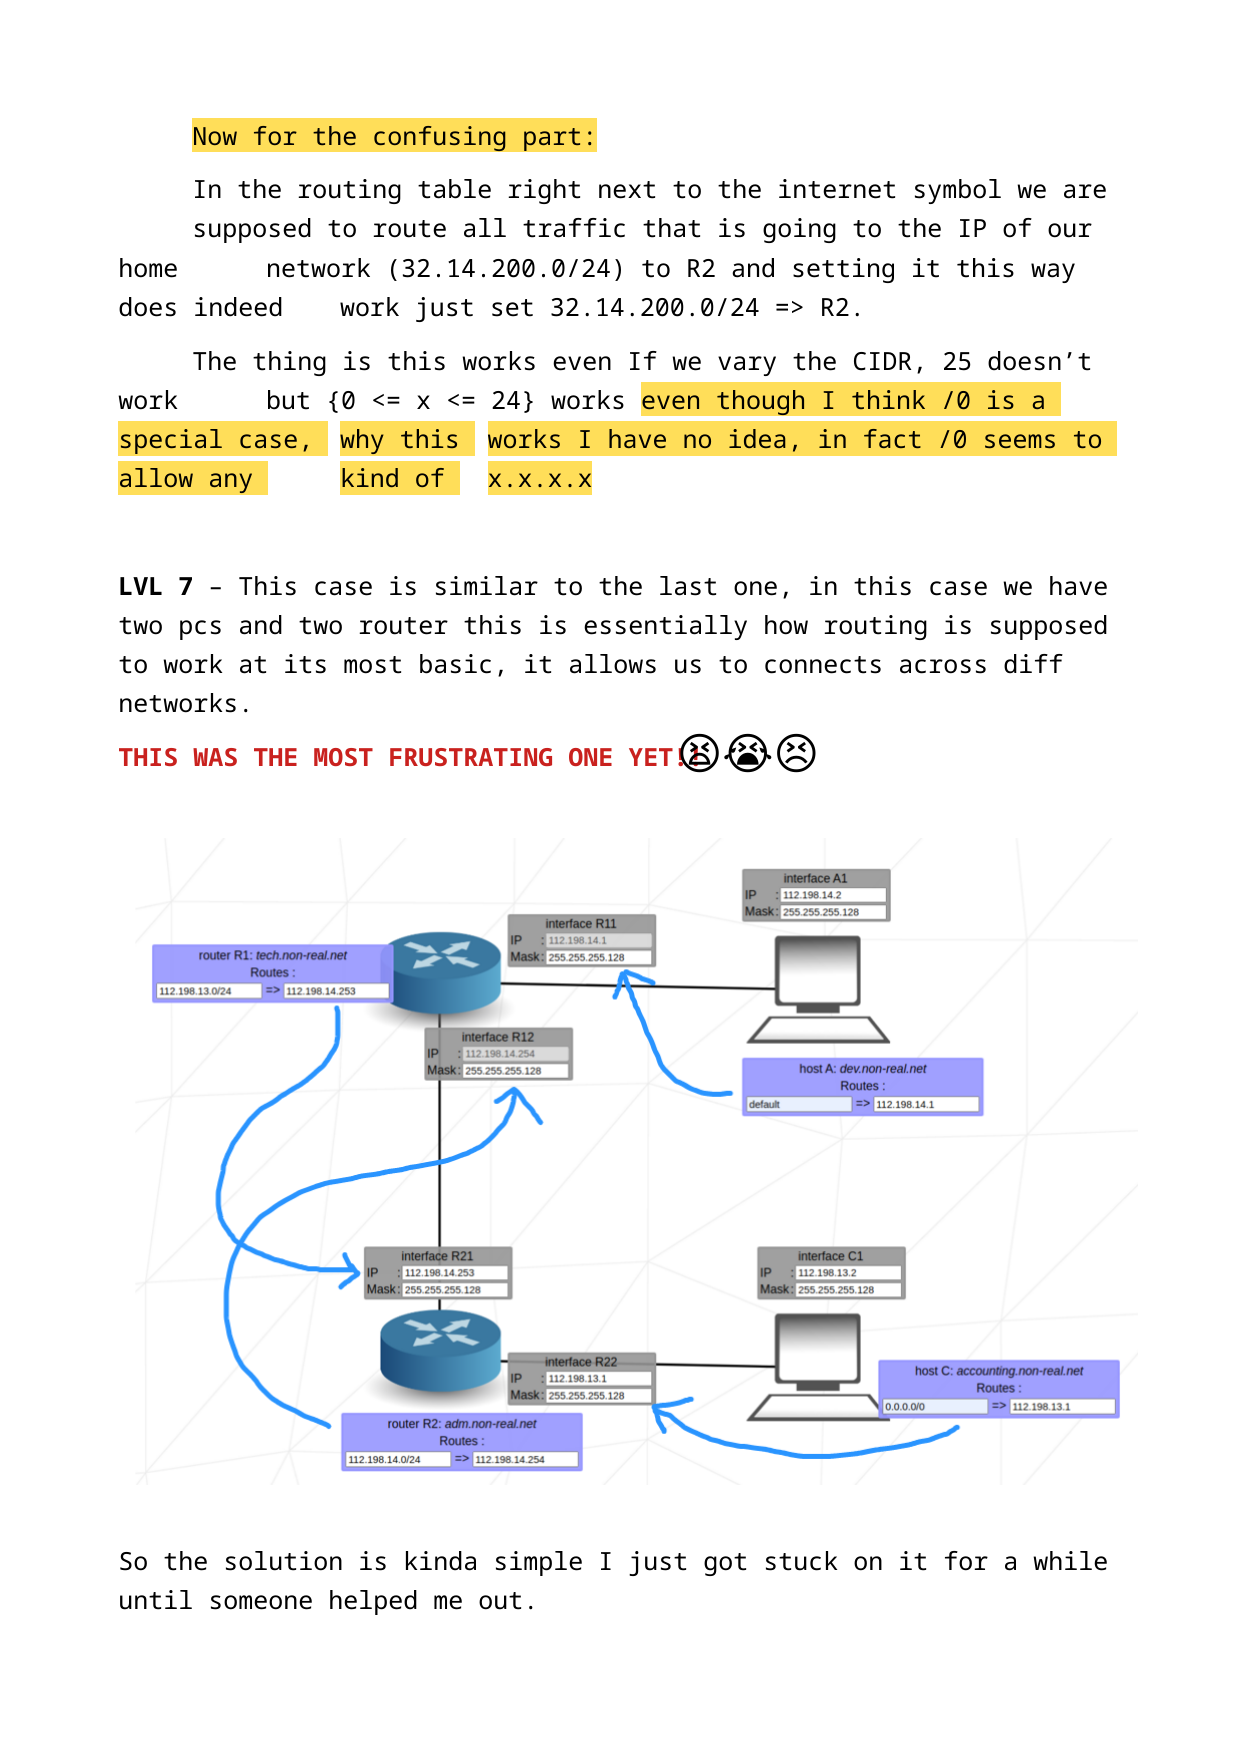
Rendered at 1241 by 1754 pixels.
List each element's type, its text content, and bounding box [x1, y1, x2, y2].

text The thing is this works even If we vary the CIDR, 25 doesn’t work but {0 <= x <= 24} works even though I think /0 is a special case, why this works I have no idea, in fact /0 seems to allow any kind of x.x.x.x [118, 343, 1122, 495]
picture [135, 838, 1138, 1485]
text So the solution is kinda simple I just got stuck on it for a while until someone helped me out. [118, 1544, 1122, 1617]
text LVL 7 – This case is similar to the last one, in this case we have two pcs and two router this is essentially how routing is supposed to work at its most basic, it allows us to connects across diff networks. [118, 568, 1122, 720]
text In the routing table right next to the internet symbol we are supposed to route all traffic that is going to the IP of our home network (32.14.200.0/24) to R2 and setting it this way does indeed work just set 32.14.200.0/24 => R2. [118, 172, 1122, 323]
text THIS WAS THE MOST FRUSTRATING ONE YET!! [118, 739, 1122, 773]
text Now for the confusing part: [118, 118, 1122, 152]
